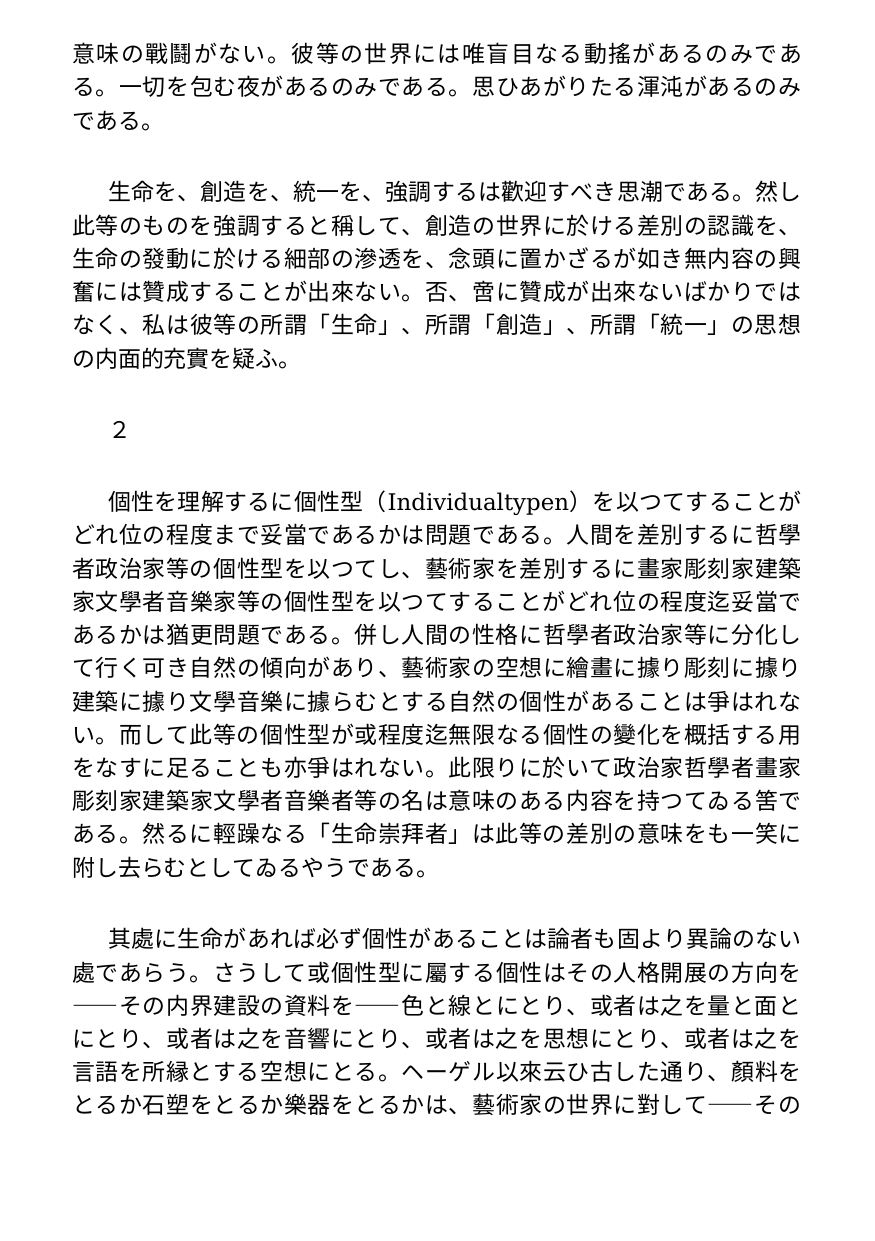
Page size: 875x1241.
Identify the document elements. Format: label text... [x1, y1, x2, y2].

text 生命を、創造を、統一を、強調するは歡迎すべき思潮である。然し此等のものを強調すると稱して、創造の世界に於ける差別の認識を、生命の發動に於ける細部の滲透を、念頭に置かざるが如き無内容の興奮には贊成することが出來ない。否、啻に贊成が出來ないばかりではなく、私は彼等の所謂「生命」、所謂「創造」、所謂「統一」の思想の内面的充實を疑ふ。 [72, 174, 802, 374]
text 個性を理解するに個性型（Individualtypen）を以つてすることがどれ位の程度まで妥當であるかは問題である。人間を差別するに哲學者政治家等の個性型を以つてし、藝術家を差別するに畫家彫刻家建築家文學者音樂家等の個性型を以つてすることがどれ位の程度迄妥當であるかは猶更問題である。併し人間の性格に哲學者政治家等に分化して行く可き自然の傾向があり、藝術家の空想に繪畫に據り彫刻に據り建築に據り文學音樂に據らむとする自然の個性があることは爭はれない。而して此等の個性型が或程度迄無限なる個性の變化を概括する用をなすに足ることも亦爭はれない。此限りに於いて政治家哲學者畫家彫刻家建築家文學者音樂者等の名は意味のある内容を持つてゐる筈である。然るに輕躁なる「生命崇拜者」は此等の差別の意味をも一笑に附し去らむとしてゐるやうである。 [72, 484, 802, 883]
text ２ [72, 412, 802, 445]
text 其處に生命があれば必ず個性があることは論者も固より異論のない處であらう。さうして或個性型に屬する個性はその人格開展の方向を――その内界建設の資料を――色と線とにとり、或者は之を量と面とにとり、或者は之を音響にとり、或者は之を思想にとり、或者は之を言語を所縁とする空想にとる。ヘーゲル以來云ひ古した通り、顏料をとるか石塑をとるか樂器をとるかは、藝術家の世界に對して――その [72, 921, 802, 1121]
text 意味の戰鬪がない。彼等の世界には唯盲目なる動搖があるのみである。一切を包む夜があるのみである。思ひあがりたる渾沌があるのみである。 [72, 36, 802, 136]
